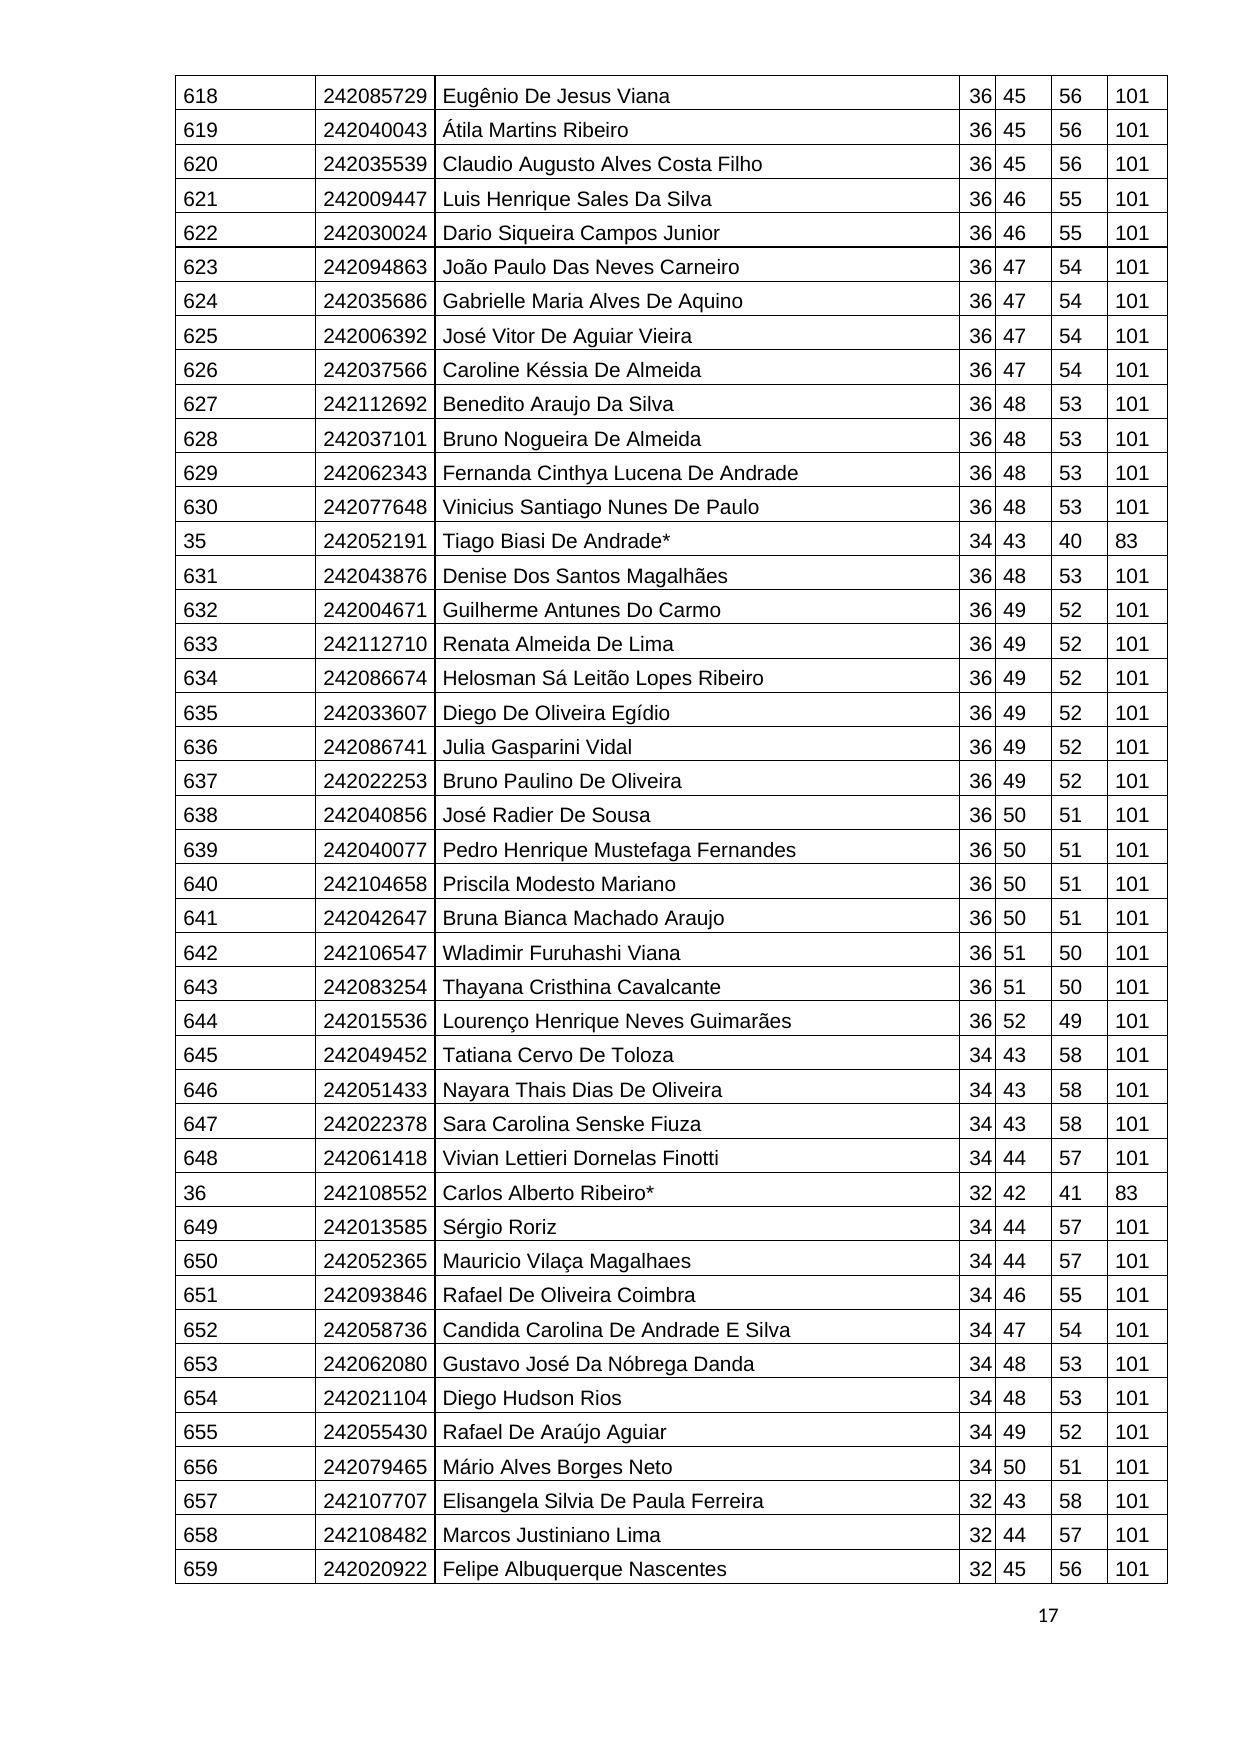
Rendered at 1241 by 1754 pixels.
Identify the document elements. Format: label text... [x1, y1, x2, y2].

table_cell 623 [176, 248, 315, 281]
table_cell Gustavo José Da Nóbrega Danda [436, 1344, 959, 1377]
table_cell 51 [1052, 899, 1107, 932]
table_cell 656 [176, 1447, 315, 1480]
table_cell 51 [1052, 830, 1107, 863]
table_cell Julia Gasparini Vidal [436, 727, 959, 760]
table_cell 35 [176, 522, 315, 555]
table_cell 36 [960, 213, 995, 246]
table_cell 36 [960, 248, 995, 281]
table_cell 634 [176, 659, 315, 692]
table_cell 36 [960, 282, 995, 315]
table_cell 101 [1108, 1139, 1167, 1172]
table_cell 36 [960, 899, 995, 932]
table_cell 36 [960, 590, 995, 623]
table_cell 36 [960, 693, 995, 726]
table_cell 58 [1052, 1036, 1107, 1069]
table_cell Sérgio Roriz [436, 1207, 959, 1240]
table_cell 639 [176, 830, 315, 863]
table_cell 242112692 [316, 385, 434, 418]
table_cell 651 [176, 1276, 315, 1309]
table_cell 36 [960, 624, 995, 658]
table_cell 34 [960, 1344, 995, 1377]
table_cell 242062343 [316, 453, 434, 486]
table_cell 628 [176, 419, 315, 452]
table_cell 44 [996, 1241, 1051, 1274]
table_cell 36 [960, 933, 995, 966]
table_cell 32 [960, 1515, 995, 1549]
table_cell 48 [996, 385, 1051, 418]
table_cell 242021104 [316, 1378, 434, 1412]
table_cell 51 [1052, 796, 1107, 829]
table_cell 652 [176, 1310, 315, 1343]
table_cell 40 [1052, 522, 1107, 555]
table_cell 629 [176, 453, 315, 486]
table_cell 47 [996, 316, 1051, 349]
table_cell 50 [996, 899, 1051, 932]
table_cell 57 [1052, 1241, 1107, 1274]
table_cell 36 [960, 727, 995, 760]
table_cell 624 [176, 282, 315, 315]
table_cell 637 [176, 761, 315, 795]
table_cell 55 [1052, 179, 1107, 212]
table_cell 49 [996, 727, 1051, 760]
table_cell 36 [960, 350, 995, 383]
table_cell 101 [1108, 1310, 1167, 1343]
table_cell 631 [176, 556, 315, 589]
table_cell Mário Alves Borges Neto [436, 1447, 959, 1480]
table_cell 645 [176, 1036, 315, 1069]
table_cell 644 [176, 1001, 315, 1034]
table_cell 52 [1052, 761, 1107, 795]
table_cell 36 [960, 830, 995, 863]
table_cell 34 [960, 1241, 995, 1274]
table_cell 34 [960, 1207, 995, 1240]
table_cell 51 [1052, 1447, 1107, 1480]
table_cell 242062080 [316, 1344, 434, 1377]
table_cell Pedro Henrique Mustefaga Fernandes [436, 830, 959, 863]
table_cell 43 [996, 1070, 1051, 1103]
table_cell 48 [996, 419, 1051, 452]
table_cell 36 [960, 76, 995, 109]
table_cell Bruna Bianca Machado Araujo [436, 899, 959, 932]
table_cell 83 [1108, 1173, 1167, 1206]
table_cell 44 [996, 1207, 1051, 1240]
table_cell 242022378 [316, 1104, 434, 1137]
table_cell 83 [1108, 522, 1167, 555]
table_cell 101 [1108, 1001, 1167, 1034]
table_cell 242093846 [316, 1276, 434, 1309]
table_cell 242030024 [316, 213, 434, 246]
table_cell 648 [176, 1139, 315, 1172]
table_cell 45 [996, 1550, 1051, 1583]
table_cell 242108552 [316, 1173, 434, 1206]
table_cell José Vitor De Aguiar Vieira [436, 316, 959, 349]
table_cell 242052191 [316, 522, 434, 555]
table_cell 101 [1108, 899, 1167, 932]
table_cell 242051433 [316, 1070, 434, 1103]
table_cell 34 [960, 1276, 995, 1309]
table_cell 242015536 [316, 1001, 434, 1034]
table_cell 47 [996, 350, 1051, 383]
table_cell 242086741 [316, 727, 434, 760]
table_cell 44 [996, 1515, 1051, 1549]
table_cell 53 [1052, 487, 1107, 521]
table_cell 34 [960, 1378, 995, 1412]
table_cell 47 [996, 282, 1051, 315]
table_cell 242035686 [316, 282, 434, 315]
table_cell 47 [996, 1310, 1051, 1343]
table_cell 54 [1052, 350, 1107, 383]
table_cell 36 [960, 179, 995, 212]
table_cell 101 [1108, 590, 1167, 623]
table_cell 53 [1052, 385, 1107, 418]
table_cell Diego Hudson Rios [436, 1378, 959, 1412]
table_cell 242077648 [316, 487, 434, 521]
table_cell 46 [996, 1276, 1051, 1309]
table_cell 56 [1052, 145, 1107, 178]
table_cell 242040856 [316, 796, 434, 829]
table_cell 621 [176, 179, 315, 212]
table_cell 242043876 [316, 556, 434, 589]
table_cell 51 [1052, 864, 1107, 897]
table_cell 649 [176, 1207, 315, 1240]
table_cell 36 [960, 659, 995, 692]
table_cell 101 [1108, 1036, 1167, 1069]
table_cell 36 [960, 1001, 995, 1034]
table_cell João Paulo Das Neves Carneiro [436, 248, 959, 281]
table_cell 43 [996, 1481, 1051, 1514]
table_cell Lourenço Henrique Neves Guimarães [436, 1001, 959, 1034]
table_cell Bruno Nogueira De Almeida [436, 419, 959, 452]
table_cell 101 [1108, 248, 1167, 281]
table_cell 52 [1052, 693, 1107, 726]
table_cell 633 [176, 624, 315, 658]
table_cell 242107707 [316, 1481, 434, 1514]
table_cell 242013585 [316, 1207, 434, 1240]
table_cell 36 [960, 556, 995, 589]
table_cell 52 [1052, 624, 1107, 658]
table_cell 242112710 [316, 624, 434, 658]
table_cell 101 [1108, 693, 1167, 726]
table_cell Renata Almeida De Lima [436, 624, 959, 658]
table_cell 52 [996, 1001, 1051, 1034]
table_cell 32 [960, 1173, 995, 1206]
table_cell 36 [960, 796, 995, 829]
table_cell 242009447 [316, 179, 434, 212]
table_cell 619 [176, 110, 315, 143]
table_cell 101 [1108, 1413, 1167, 1446]
table_cell Thayana Cristhina Cavalcante [436, 967, 959, 1000]
table_cell 57 [1052, 1139, 1107, 1172]
table_cell 242083254 [316, 967, 434, 1000]
table_cell 636 [176, 727, 315, 760]
table_cell 51 [996, 967, 1051, 1000]
table_cell 34 [960, 1139, 995, 1172]
table_cell 242035539 [316, 145, 434, 178]
table_cell 242052365 [316, 1241, 434, 1274]
table_cell 36 [960, 453, 995, 486]
table_cell 36 [960, 487, 995, 521]
table_cell Diego De Oliveira Egídio [436, 693, 959, 726]
table_cell 50 [996, 830, 1051, 863]
table_cell 101 [1108, 487, 1167, 521]
table_cell 54 [1052, 1310, 1107, 1343]
table_cell 627 [176, 385, 315, 418]
table_cell 32 [960, 1550, 995, 1583]
table_cell 56 [1052, 1550, 1107, 1583]
table_cell 48 [996, 487, 1051, 521]
table_cell 646 [176, 1070, 315, 1103]
table_cell 618 [176, 76, 315, 109]
table_cell 49 [996, 590, 1051, 623]
table_cell 57 [1052, 1515, 1107, 1549]
table_cell Carlos Alberto Ribeiro* [436, 1173, 959, 1206]
table_cell 622 [176, 213, 315, 246]
table_cell 36 [960, 385, 995, 418]
table_cell 50 [1052, 933, 1107, 966]
table_cell 52 [1052, 1413, 1107, 1446]
table_cell Marcos Justiniano Lima [436, 1515, 959, 1549]
table_cell 638 [176, 796, 315, 829]
table_cell 48 [996, 453, 1051, 486]
table_cell 620 [176, 145, 315, 178]
table_cell Tatiana Cervo De Toloza [436, 1036, 959, 1069]
table_cell 101 [1108, 830, 1167, 863]
table_cell 659 [176, 1550, 315, 1583]
table_cell 242104658 [316, 864, 434, 897]
table_cell 658 [176, 1515, 315, 1549]
table_cell 242020922 [316, 1550, 434, 1583]
table_cell 49 [996, 624, 1051, 658]
table_cell 44 [996, 1139, 1051, 1172]
table_cell 34 [960, 1413, 995, 1446]
table_cell 640 [176, 864, 315, 897]
table_cell 49 [996, 659, 1051, 692]
table_cell 101 [1108, 179, 1167, 212]
table_cell 36 [960, 316, 995, 349]
table_cell 54 [1052, 316, 1107, 349]
table_cell 36 [960, 419, 995, 452]
table_cell 101 [1108, 1104, 1167, 1137]
table_cell 101 [1108, 624, 1167, 658]
table_cell 34 [960, 1310, 995, 1343]
table_cell 242055430 [316, 1413, 434, 1446]
table_cell Rafael De Oliveira Coimbra [436, 1276, 959, 1309]
table_cell 58 [1052, 1070, 1107, 1103]
table_cell 101 [1108, 727, 1167, 760]
table_cell 242086674 [316, 659, 434, 692]
table_cell 101 [1108, 761, 1167, 795]
table_cell José Radier De Sousa [436, 796, 959, 829]
table_cell Nayara Thais Dias De Oliveira [436, 1070, 959, 1103]
table_cell 242004671 [316, 590, 434, 623]
table_cell 242085729 [316, 76, 434, 109]
table_cell 242094863 [316, 248, 434, 281]
table_cell 101 [1108, 933, 1167, 966]
table_cell 34 [960, 1036, 995, 1069]
table_cell 242033607 [316, 693, 434, 726]
table_cell 46 [996, 213, 1051, 246]
table_cell 632 [176, 590, 315, 623]
table_cell 45 [996, 110, 1051, 143]
table_cell 34 [960, 1070, 995, 1103]
table_cell 630 [176, 487, 315, 521]
table_cell 48 [996, 556, 1051, 589]
table_cell Sara Carolina Senske Fiuza [436, 1104, 959, 1137]
table_cell 36 [960, 864, 995, 897]
table_cell Dario Siqueira Campos Junior [436, 213, 959, 246]
table_cell 642 [176, 933, 315, 966]
table_cell 101 [1108, 1241, 1167, 1274]
table_cell Claudio Augusto Alves Costa Filho [436, 145, 959, 178]
table_cell 43 [996, 1104, 1051, 1137]
table_cell 647 [176, 1104, 315, 1137]
table_cell 36 [960, 761, 995, 795]
table_cell 36 [960, 145, 995, 178]
table_cell 101 [1108, 145, 1167, 178]
table_cell Vivian Lettieri Dornelas Finotti [436, 1139, 959, 1172]
table_cell 56 [1052, 76, 1107, 109]
table_cell Caroline Késsia De Almeida [436, 350, 959, 383]
table_cell Bruno Paulino De Oliveira [436, 761, 959, 795]
table_cell Eugênio De Jesus Viana [436, 76, 959, 109]
table_cell 650 [176, 1241, 315, 1274]
table_cell 657 [176, 1481, 315, 1514]
table_cell 53 [1052, 1344, 1107, 1377]
table_cell Rafael De Araújo Aguiar [436, 1413, 959, 1446]
table_cell 641 [176, 899, 315, 932]
table_cell 48 [996, 1344, 1051, 1377]
table_cell 47 [996, 248, 1051, 281]
table_cell 101 [1108, 556, 1167, 589]
table_cell 36 [960, 110, 995, 143]
table_cell Wladimir Furuhashi Viana [436, 933, 959, 966]
table_cell Benedito Araujo Da Silva [436, 385, 959, 418]
table_cell 55 [1052, 213, 1107, 246]
table_cell 242006392 [316, 316, 434, 349]
table_cell 50 [996, 796, 1051, 829]
table_cell 101 [1108, 213, 1167, 246]
table_cell Tiago Biasi De Andrade* [436, 522, 959, 555]
table_cell 45 [996, 145, 1051, 178]
table_cell 32 [960, 1481, 995, 1514]
table_cell 101 [1108, 659, 1167, 692]
table_cell 49 [996, 693, 1051, 726]
table_cell 58 [1052, 1104, 1107, 1137]
table_cell 655 [176, 1413, 315, 1446]
table_cell 242061418 [316, 1139, 434, 1172]
table_cell 242058736 [316, 1310, 434, 1343]
table_cell 101 [1108, 76, 1167, 109]
table_cell 49 [996, 761, 1051, 795]
table_cell 101 [1108, 1378, 1167, 1412]
table_cell 242022253 [316, 761, 434, 795]
table_cell 45 [996, 76, 1051, 109]
table_cell 53 [1052, 556, 1107, 589]
table_cell 101 [1108, 796, 1167, 829]
table_cell 101 [1108, 385, 1167, 418]
table_cell Elisangela Silvia De Paula Ferreira [436, 1481, 959, 1514]
table_cell 42 [996, 1173, 1051, 1206]
table_cell 101 [1108, 316, 1167, 349]
table_cell 242042647 [316, 899, 434, 932]
table_cell Fernanda Cinthya Lucena De Andrade [436, 453, 959, 486]
table_cell 242037101 [316, 419, 434, 452]
table_cell 55 [1052, 1276, 1107, 1309]
table_cell 52 [1052, 590, 1107, 623]
table_cell 41 [1052, 1173, 1107, 1206]
table_cell 101 [1108, 453, 1167, 486]
table_cell Priscila Modesto Mariano [436, 864, 959, 897]
table_cell 242108482 [316, 1515, 434, 1549]
table_cell Átila Martins Ribeiro [436, 110, 959, 143]
table_cell 34 [960, 1104, 995, 1137]
table_cell 34 [960, 522, 995, 555]
table_cell 52 [1052, 659, 1107, 692]
table_cell 52 [1052, 727, 1107, 760]
table_cell 653 [176, 1344, 315, 1377]
table_cell 49 [996, 1413, 1051, 1446]
table_cell 36 [960, 967, 995, 1000]
table_cell 101 [1108, 1344, 1167, 1377]
table_cell 34 [960, 1447, 995, 1480]
table_cell 101 [1108, 1550, 1167, 1583]
table_cell 242037566 [316, 350, 434, 383]
table_cell 101 [1108, 282, 1167, 315]
table_cell 101 [1108, 967, 1167, 1000]
table_cell 101 [1108, 1070, 1167, 1103]
table_cell Vinicius Santiago Nunes De Paulo [436, 487, 959, 521]
table_cell Gabrielle Maria Alves De Aquino [436, 282, 959, 315]
table_cell 101 [1108, 1447, 1167, 1480]
table_cell 57 [1052, 1207, 1107, 1240]
table_cell 54 [1052, 282, 1107, 315]
table_cell 643 [176, 967, 315, 1000]
table_cell 101 [1108, 350, 1167, 383]
table_cell 48 [996, 1378, 1051, 1412]
table_cell 53 [1052, 1378, 1107, 1412]
table_cell 101 [1108, 1276, 1167, 1309]
table_cell 50 [1052, 967, 1107, 1000]
table_cell 56 [1052, 110, 1107, 143]
table_cell 53 [1052, 453, 1107, 486]
table_cell 635 [176, 693, 315, 726]
table_cell 43 [996, 522, 1051, 555]
table_cell Mauricio Vilaça Magalhaes [436, 1241, 959, 1274]
table_cell 36 [176, 1173, 315, 1206]
table_cell 53 [1052, 419, 1107, 452]
table_cell 101 [1108, 1481, 1167, 1514]
table_cell 49 [1052, 1001, 1107, 1034]
table_cell 101 [1108, 1515, 1167, 1549]
table_cell Denise Dos Santos Magalhães [436, 556, 959, 589]
table_cell 43 [996, 1036, 1051, 1069]
table_cell 242049452 [316, 1036, 434, 1069]
table_cell 46 [996, 179, 1051, 212]
table_cell 101 [1108, 1207, 1167, 1240]
table_cell 242079465 [316, 1447, 434, 1480]
table_cell Candida Carolina De Andrade E Silva [436, 1310, 959, 1343]
table_cell 654 [176, 1378, 315, 1412]
table_cell 242040077 [316, 830, 434, 863]
table_cell 626 [176, 350, 315, 383]
table_cell 58 [1052, 1481, 1107, 1514]
table_cell 101 [1108, 419, 1167, 452]
table_cell 51 [996, 933, 1051, 966]
table_cell Luis Henrique Sales Da Silva [436, 179, 959, 212]
table_cell Felipe Albuquerque Nascentes [436, 1550, 959, 1583]
table_cell 50 [996, 864, 1051, 897]
table_cell 101 [1108, 110, 1167, 143]
table_cell 625 [176, 316, 315, 349]
table_cell Helosman Sá Leitão Lopes Ribeiro [436, 659, 959, 692]
table_cell 101 [1108, 864, 1167, 897]
table_cell 242040043 [316, 110, 434, 143]
table_cell 242106547 [316, 933, 434, 966]
table_cell 50 [996, 1447, 1051, 1480]
table_cell 54 [1052, 248, 1107, 281]
table_cell Guilherme Antunes Do Carmo [436, 590, 959, 623]
